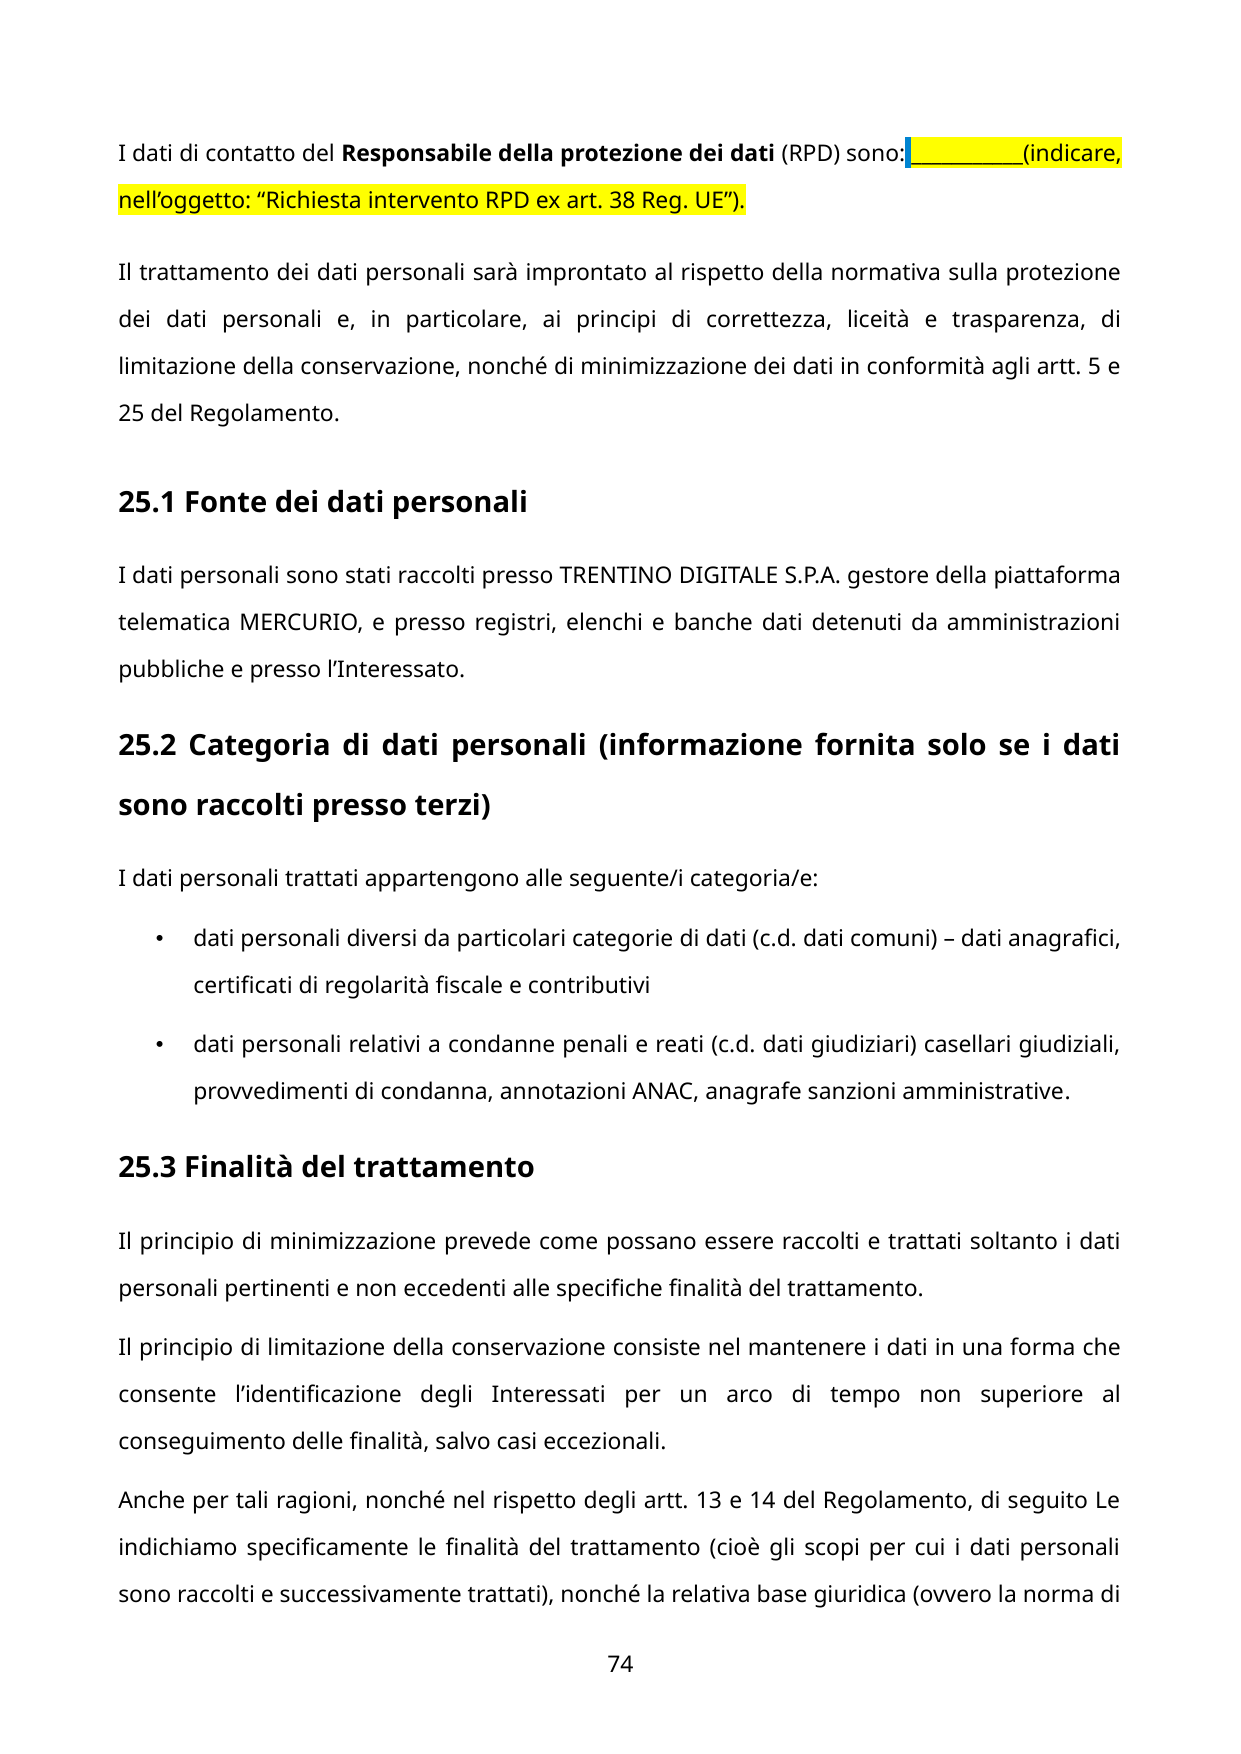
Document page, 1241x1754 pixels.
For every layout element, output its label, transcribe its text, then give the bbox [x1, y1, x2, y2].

list Il principio di minimizzazione prevede come possano essere raccolti e trattati soltanto i dati personali pertinenti e non eccedenti alle specifiche finalità del trattamento. [83, 1225, 1122, 1303]
list I dati di contatto del Responsabile della protezione dei dati (RPD) sono: ___________(indicare, nell’oggetto: “Richiesta intervento RPD ex art. 38 Reg. UE”). [118, 137, 1122, 215]
list dati personali relativi a condanne penali e reati (c.d. dati giudiziari) casellari giudiziali, provvedimenti di condanna, annotazioni ANAC, anagrafe sanzioni amministrative. [156, 1028, 1122, 1106]
subtitle 25.1 Fonte dei dati personali [118, 481, 1122, 521]
list Anche per tali ragioni, nonché nel rispetto degli artt. 13 e 14 del Regolamento, di seguito Le indichiamo specificamente le finalità del trattamento (cioè gli scopi per cui i dati personali sono raccolti e successivamente trattati), nonché la relativa base giuridica (ovvero la norma di [118, 1484, 1122, 1609]
list dati personali diversi da particolari categorie di dati (c.d. dati comuni) – dati anagrafici, certificati di regolarità fiscale e contributivi [156, 922, 1122, 1000]
subtitle 25.2 Categoria di dati personali (informazione fornita solo se i dati sono raccolti presso terzi) [118, 725, 1122, 824]
subtitle 25.3 Finalità del trattamento [118, 1147, 1122, 1186]
list I dati personali sono stati raccolti presso TRENTINO DIGITALE S.P.A. gestore della piattaforma telematica MERCURIO, e presso registri, elenchi e banche dati detenuti da amministrazioni pubbliche e presso l’Interessato. [83, 559, 1122, 684]
list I dati personali trattati appartengono alle seguente/i categoria/e: [83, 862, 1122, 894]
list Il principio di limitazione della conservazione consiste nel mantenere i dati in una forma che consente l’identificazione degli Interessati per un arco di tempo non superiore al conseguimento delle finalità, salvo casi eccezionali. [118, 1331, 1122, 1456]
list Il trattamento dei dati personali sarà improntato al rispetto della normativa sulla protezione dei dati personali e, in particolare, ai principi di correttezza, liceità e trasparenza, di limitazione della conservazione, nonché di minimizzazione dei dati in conformità agli artt. 5 e 25 del Regolamento. [118, 256, 1122, 428]
